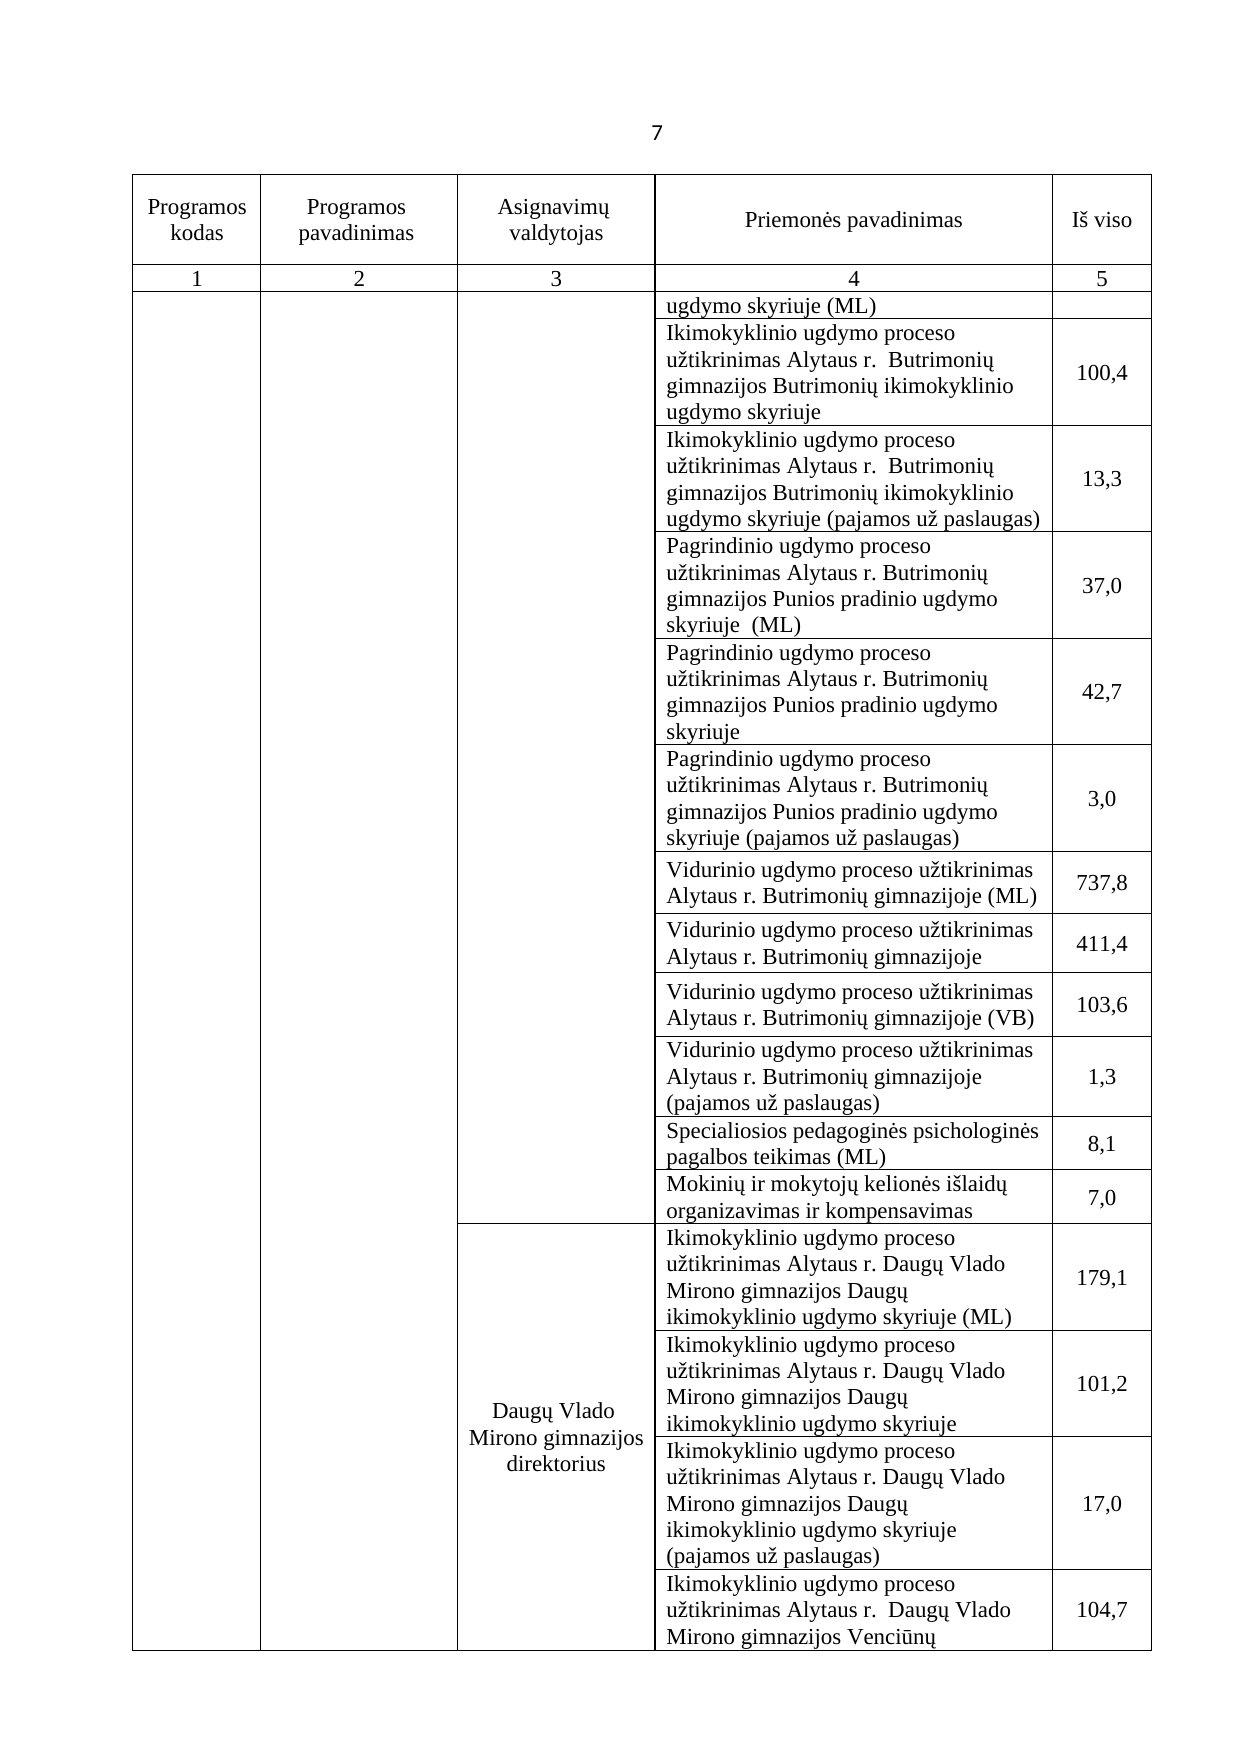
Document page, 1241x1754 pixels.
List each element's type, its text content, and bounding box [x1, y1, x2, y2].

table_cell 737,8 [1053, 852, 1151, 913]
table_cell Daugų Vlado Mirono gimnazijos direktorius [458, 1224, 654, 1649]
table_header Asignavimų valdytojas [458, 175, 654, 263]
table_cell 179,1 [1053, 1224, 1151, 1329]
table_cell Pagrindinio ugdymo proceso užtikrinimas Alytaus r. Butrimonių gimnazijos Punios pradinio ugdymo skyriuje [656, 639, 1052, 744]
table_cell 104,7 [1053, 1570, 1151, 1649]
table_cell Vidurinio ugdymo proceso užtikrinimas Alytaus r. Butrimonių gimnazijoje (pajamos už paslaugas) [656, 1037, 1052, 1116]
table_cell 4 [656, 265, 1052, 291]
table_cell 5 [1053, 265, 1151, 291]
table_cell Ikimokyklinio ugdymo proceso užtikrinimas Alytaus r. Daugų Vlado Mirono gimnazijos Daugų ikimokyklinio ugdymo skyriuje (ML) [656, 1224, 1052, 1329]
table_cell 17,0 [1053, 1437, 1151, 1569]
table_cell 1 [133, 265, 260, 291]
table_cell Pagrindinio ugdymo proceso užtikrinimas Alytaus r. Butrimonių gimnazijos Punios pradinio ugdymo skyriuje (ML) [656, 532, 1052, 638]
table_cell [261, 292, 457, 1649]
table_cell 8,1 [1053, 1117, 1151, 1169]
table_cell 2 [261, 265, 457, 291]
table_cell Vidurinio ugdymo proceso užtikrinimas Alytaus r. Butrimonių gimnazijoje (ML) [656, 852, 1052, 913]
table_cell 3,0 [1053, 745, 1151, 851]
table_cell Ikimokyklinio ugdymo proceso užtikrinimas Alytaus r. Daugų Vlado Mirono gimnazijos Daugų ikimokyklinio ugdymo skyriuje (pajamos už paslaugas) [656, 1437, 1052, 1569]
table_cell [133, 292, 260, 1649]
table_cell Mokinių ir mokytojų kelionės išlaidų organizavimas ir kompensavimas [656, 1170, 1052, 1223]
table_cell ugdymo skyriuje (ML) [656, 292, 1052, 318]
table_header Priemonės pavadinimas [656, 175, 1052, 263]
table_cell Specialiosios pedagoginės psichologinės pagalbos teikimas (ML) [656, 1117, 1052, 1169]
table_cell 13,3 [1053, 426, 1151, 531]
table_cell 103,6 [1053, 973, 1151, 1036]
table_header Programos pavadinimas [261, 175, 457, 263]
table_cell 42,7 [1053, 639, 1151, 744]
table_cell [458, 292, 654, 1223]
table_cell 411,4 [1053, 914, 1151, 972]
table_cell Ikimokyklinio ugdymo proceso užtikrinimas Alytaus r. Daugų Vlado Mirono gimnazijos Daugų ikimokyklinio ugdymo skyriuje [656, 1331, 1052, 1436]
table_cell 1,3 [1053, 1037, 1151, 1116]
table_cell 7,0 [1053, 1170, 1151, 1223]
table_cell Vidurinio ugdymo proceso užtikrinimas Alytaus r. Butrimonių gimnazijoje [656, 914, 1052, 972]
table_header Programos kodas [133, 175, 260, 263]
table_cell 3 [458, 265, 654, 291]
table_cell 37,0 [1053, 532, 1151, 638]
table_cell 100,4 [1053, 319, 1151, 425]
table_cell Ikimokyklinio ugdymo proceso užtikrinimas Alytaus r. Daugų Vlado Mirono gimnazijos Venciūnų [656, 1570, 1052, 1649]
table_cell 101,2 [1053, 1331, 1151, 1436]
table_cell [1053, 292, 1151, 318]
table_cell Pagrindinio ugdymo proceso užtikrinimas Alytaus r. Butrimonių gimnazijos Punios pradinio ugdymo skyriuje (pajamos už paslaugas) [656, 745, 1052, 851]
table_cell Ikimokyklinio ugdymo proceso užtikrinimas Alytaus r. Butrimonių gimnazijos Butrimonių ikimokyklinio ugdymo skyriuje [656, 319, 1052, 425]
table_header Iš viso [1053, 175, 1151, 263]
table_cell Ikimokyklinio ugdymo proceso užtikrinimas Alytaus r. Butrimonių gimnazijos Butrimonių ikimokyklinio ugdymo skyriuje (pajamos už paslaugas) [656, 426, 1052, 531]
table_cell Vidurinio ugdymo proceso užtikrinimas Alytaus r. Butrimonių gimnazijoje (VB) [656, 973, 1052, 1036]
